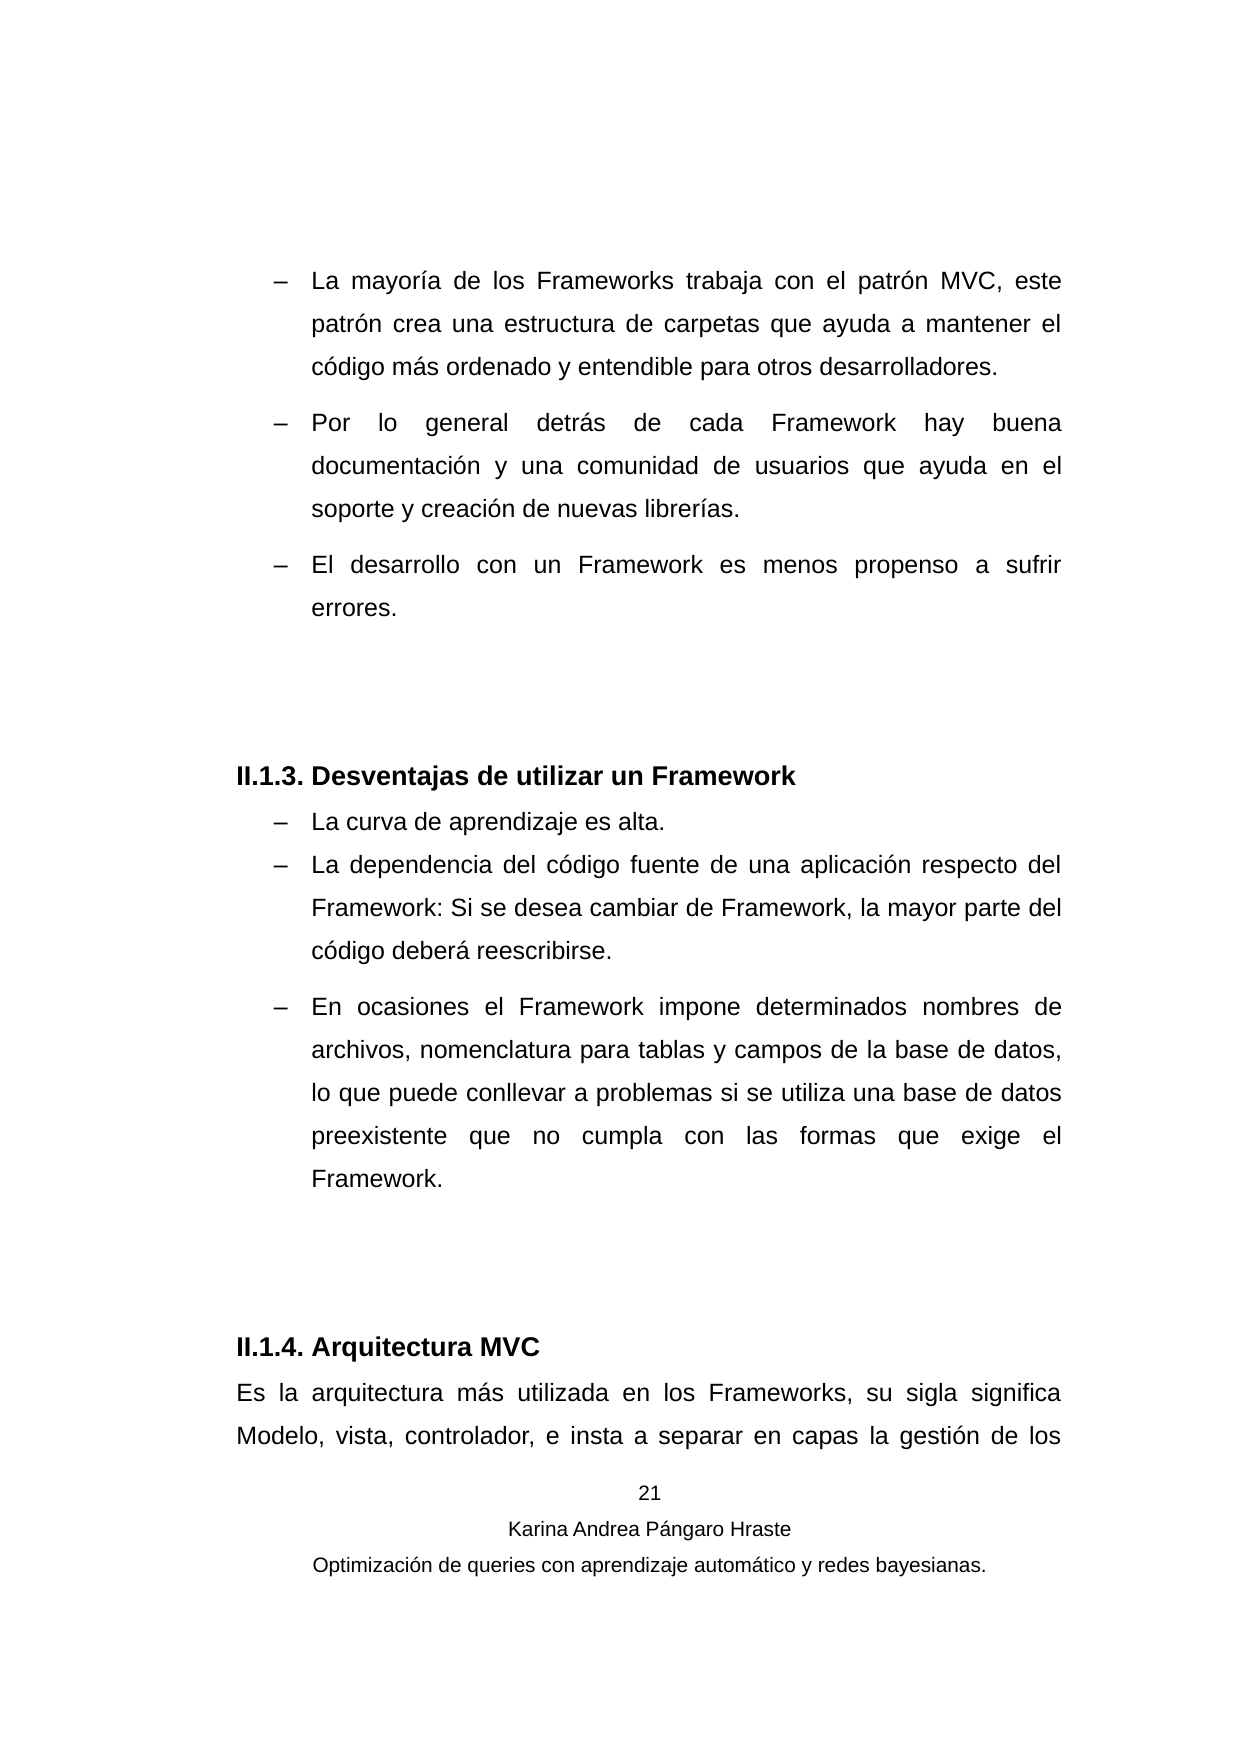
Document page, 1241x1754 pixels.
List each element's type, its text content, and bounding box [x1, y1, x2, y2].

text Es la arquitectura más utilizada en los Frameworks, su sigla significa Modelo, vista, controlador, e insta a separar en capas la gestión de los [236, 1378, 1063, 1450]
subtitle Desventajas de utilizar un Framework [236, 760, 1063, 791]
list En ocasiones el Framework impone determinados nombres de archivos, nomenclatura para tablas y campos de la base de datos, lo que puede conllevar a problemas si se utiliza una base de datos preexistente que no cumpla con las formas que exige el Framework. [274, 992, 1063, 1193]
subtitle Arquitectura MVC [236, 1331, 1063, 1363]
list La mayoría de los Frameworks trabaja con el patrón MVC, este patrón crea una estructura de carpetas que ayuda a mantener el código más ordenado y entendible para otros desarrolladores. [274, 266, 1063, 381]
list La dependencia del código fuente de una aplicación respecto del Framework: Si se desea cambiar de Framework, la mayor parte del código deberá reescribirse. [274, 850, 1063, 965]
list Por lo general detrás de cada Framework hay buena documentación y una comunidad de usuarios que ayuda en el soporte y creación de nuevas librerías. [274, 408, 1063, 523]
list La curva de aprendizaje es alta. [274, 807, 1063, 836]
list El desarrollo con un Framework es menos propenso a sufrir errores. [274, 550, 1063, 622]
